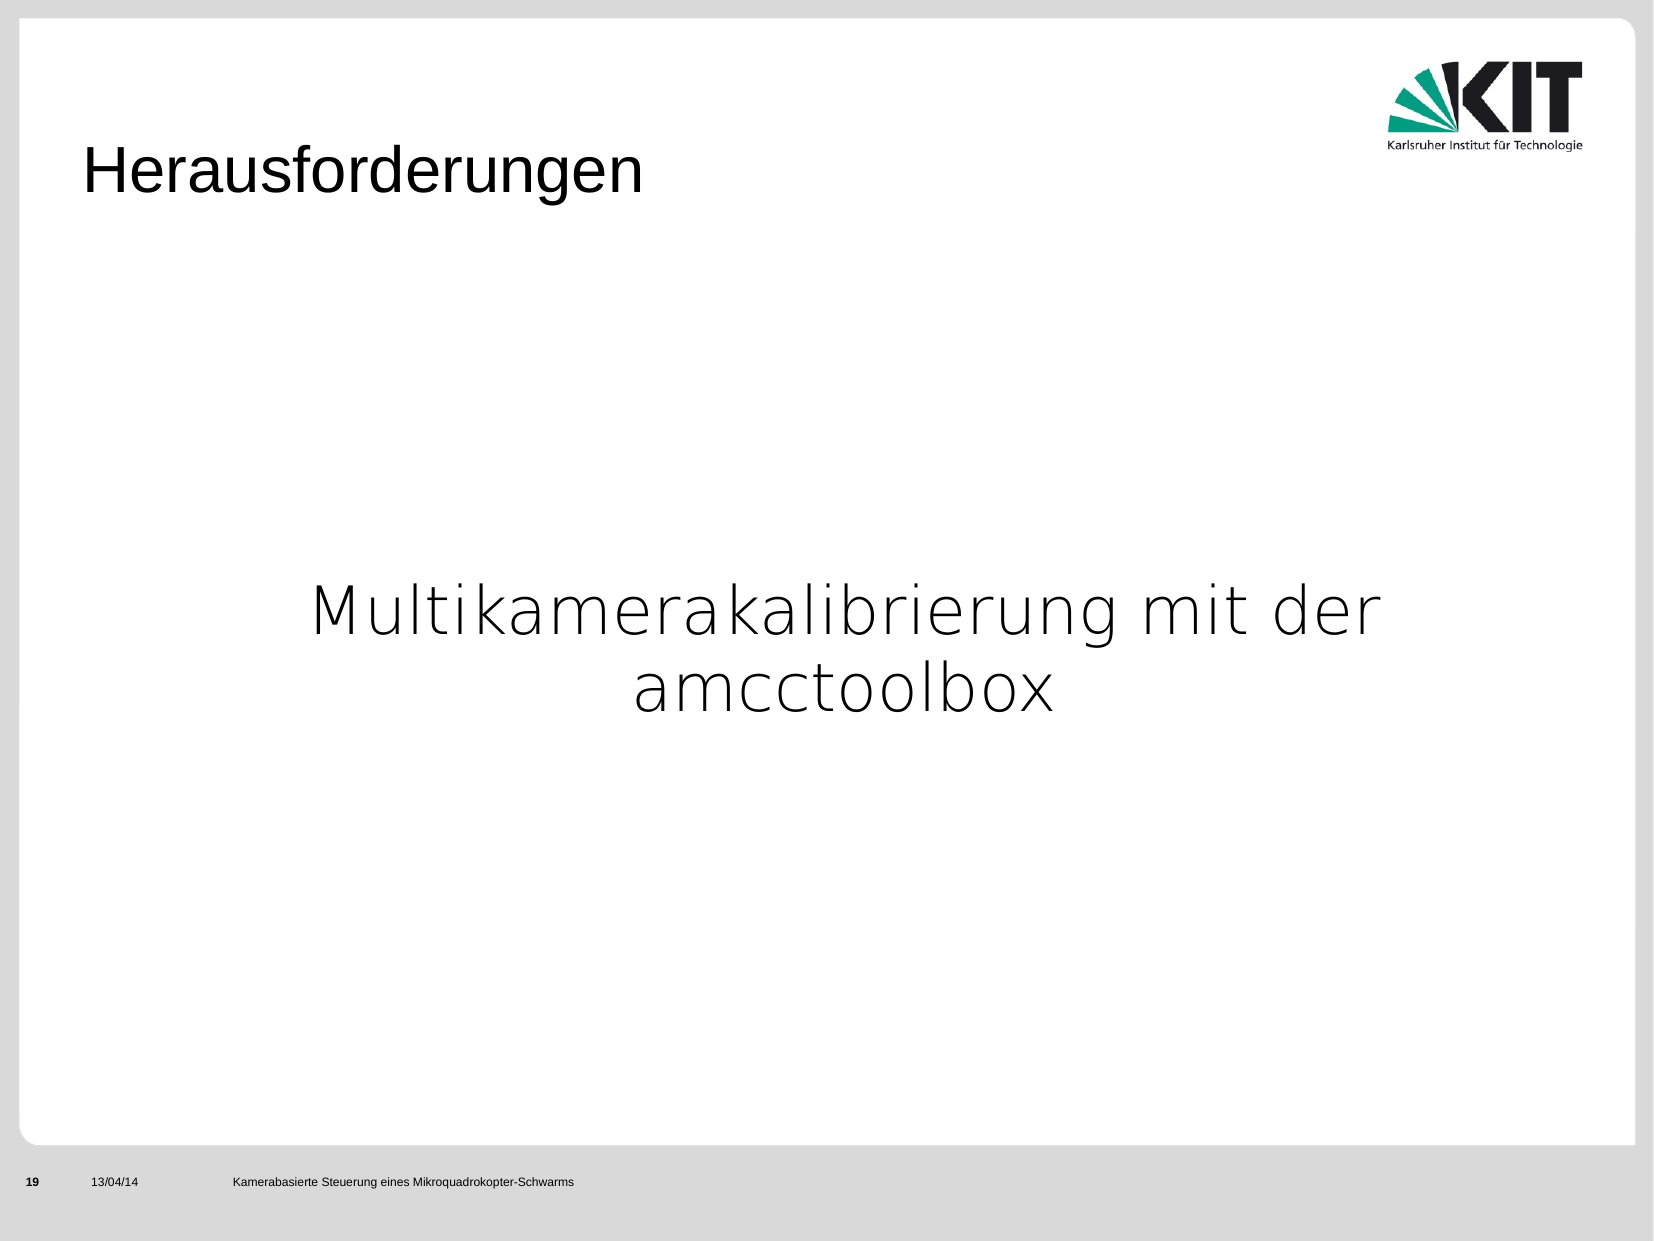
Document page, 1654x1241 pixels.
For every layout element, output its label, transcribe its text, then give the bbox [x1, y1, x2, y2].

subtitle Multikamerakalibrierung mit der amcctoolbox [82, 290, 1571, 1010]
picture [0, 0, 1654, 1241]
title Herausforderungen [82, 49, 1571, 257]
